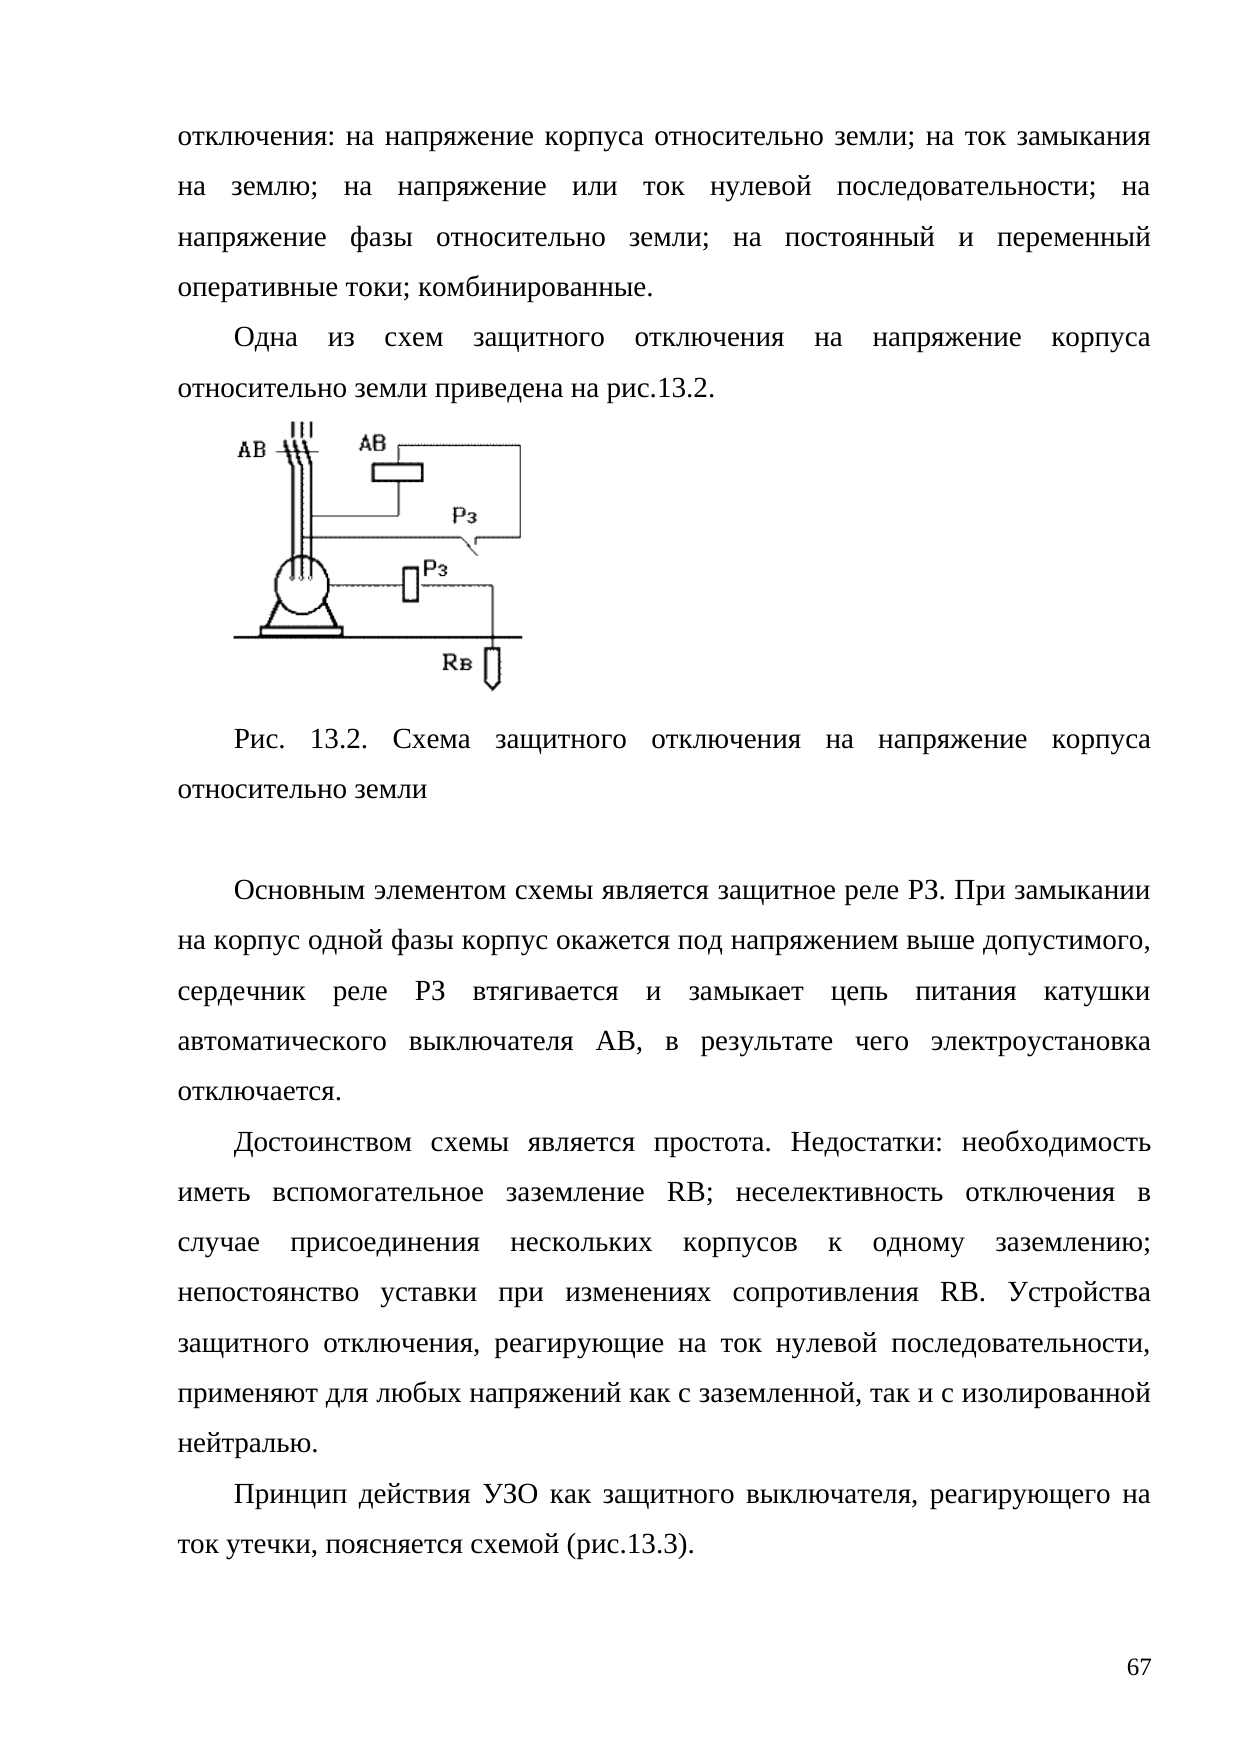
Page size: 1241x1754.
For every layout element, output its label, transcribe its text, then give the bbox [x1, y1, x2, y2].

text Принцип действия УЗО как защитного выключателя, реагирующего на ток утечки, поясняется схемой (рис.13.3). [177, 1476, 1152, 1560]
text Одна из схем защитного отключения на напряжение корпуса относительно земли приведена на рис.13.2. [177, 319, 1152, 403]
text отключения: на напряжение корпуса относительно земли; на ток замыкания на землю; на напряжение или ток нулевой последовательности; на напряжение фазы относительно земли; на постоянный и переменный оперативные токи; комбинированные. [177, 118, 1152, 303]
text Достоинством схемы является простота. Недостатки: необходимость иметь вспомогательное заземление RВ; неселективность отключения в случае присоединения нескольких корпусов к одному заземлению; непостоянство уставки при изменениях сопротивления RВ. Устройства защитного отключения, реагирующие на ток нулевой последовательности, применяют для любых напряжений как с заземленной, так и с изолированной нейтралью. [177, 1124, 1152, 1459]
picture [233, 420, 526, 705]
text Рис. 13.2. Схема защитного отключения на напряжение корпуса относительно земли [177, 721, 1152, 805]
text Основным элементом схемы является защитное реле РЗ. При замыкании на корпус одной фазы корпус окажется под напряжением выше допустимого, сердечник реле РЗ втягивается и замыкает цепь питания катушки автоматического выключателя АВ, в результате чего электроустановка отключается. [177, 872, 1152, 1107]
